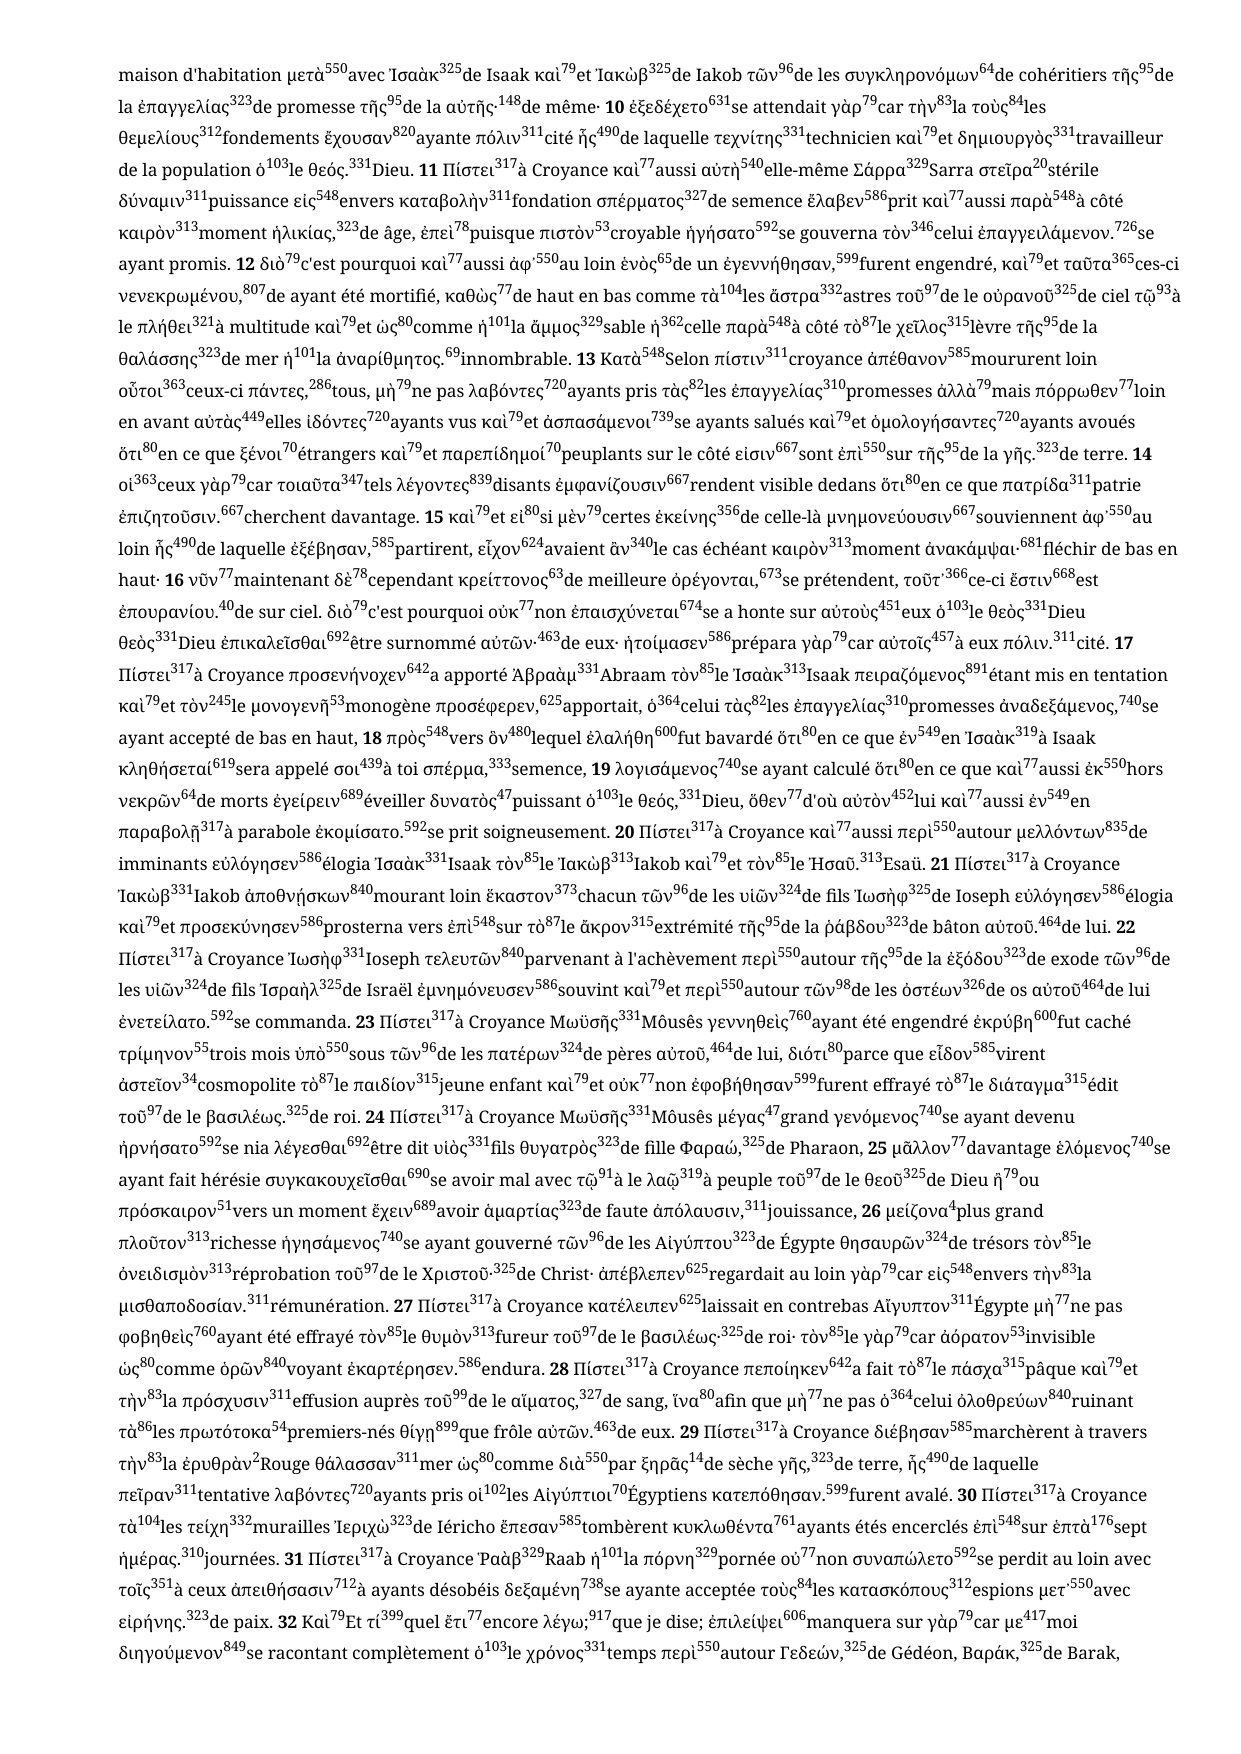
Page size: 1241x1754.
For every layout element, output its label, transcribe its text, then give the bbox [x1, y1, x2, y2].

text 1 Ἔστιν668Est δὲ78cependant πίστις329croyance ἐλπιζομένων886de étants espérés ὑπόστασις,329soutenance, πραγμάτων326de actes ἔλεγχος331argument de réfutation οὐ77non βλεπομένων.886de étants regardés. 2 ἐν549en ταύτῃ350à celle-ci γὰρ79car ἐμαρτυρήθησαν599furent témoigné οἱ102les πρεσβύτεροι.70plus anciens. 3 Πίστει317à Croyance νοοῦμεν663nous intelligeons κατηρτίσθαι688avoir été ajusté complètement τοὺς84les αἰῶνας312ères ῥήματι321à oral θεοῦ,325de Dieu, εἰς548envers τὸ482ce μὴ77ne pas ἐκ550hors φαινομένων862de se apparaissants en lumière τὸ348ce βλεπόμενον877étant regardé γεγονέναι.686avoir devenu. 4 Πίστει317à Croyance πλείονα2plus nombreusement θυσίαν311sacrifice Ἅβελ331Abel παρὰ548à côté Κάϊν313Kain προσήνεγκεν586apporta τῷ91à le θεῷ,319à Dieu, δι᾽550par ἧς490de laquelle ἐμαρτυρήθη600fut témoigné εἶναι689être δίκαιος,47juste, μαρτυροῦντος834de témoignant ἐπὶ549sur τοῖς92à les δώροις320à dons αὐτοῦ464de lui τοῦ97de le θεοῦ,325de Dieu, καὶ79et δι᾽550par αὐτῆς462de elle ἀποθανὼν721ayant mort loin ἔτι77encore λαλεῖ.668bavarde. 5 Πίστει317à Croyance Ἑνὼχ331Énoch μετετέθη600fut changé de place τοῦ360de ce μὴ77ne pas ἰδεῖν681voir θάνατον,313trépas, καὶ79et οὐχ77non ηὑρίσκετο636était trouvé διότι80parce que μετέθηκεν586changea de place αὐτὸν452lui ὁ103le θεός.331Dieu. πρὸ550d'avant γὰρ79car τῆς95de la μεταθέσεως323de transposition μεμαρτύρηται654a été témoigné εὐηρεστηκέναι686avoir été bien agréable τῷ91à le θεῷ·319à Dieu· 6 χωρὶς552séparément δὲ78cependant πίστεως323de croyance ἀδύνατον49impuissant εὐαρεστῆσαι·681être bien agréable· πιστεῦσαι681croire γὰρ79car δεῖ668attache de lien τὸν346celui προσερχόμενον849se venant vers τῷ91à le θεῷ319à Dieu ὅτι80en ce que ἔστιν668est καὶ79et τοῖς351à ceux ἐκζητοῦσιν827à recherchants αὐτὸν452lui μισθαποδότης331rémunérateur γίνεται.674se devient. 7 Πίστει317à Croyance χρηματισθεὶς760ayant été négocié du besoin Νῶε331Noé περὶ550autour τῶν359de ces μηδέπω77pas cependant encore βλεπομένων,886de étants regardés, εὐλαβηθεὶς760ayant été précautionné κατεσκεύασεν586prépara de haut en bas κιβωτὸν311arche εἰς548envers σωτηρίαν311sauvetage τοῦ97de le οἴκου325de maison αὐτοῦ464de lui δι᾽550par ἧς490de laquelle κατέκρινεν586condamna τὸν85le κόσμον,313monde, καὶ79et τῆς95de la κατὰ548selon πίστιν311croyance δικαιοσύνης323de justice ἐγένετο592se devint κληρονόμος.331héritier. 8 Πίστει317à Croyance καλούμενος891étant appelé Ἀβραὰμ331Abraam ὑπήκουσεν586écouta en soumission ἐξελθεῖν681sortir εἰς548envers τόπον313lieu ὃν480lequel ἤμελλεν625imminait λαμβάνειν689prendre εἰς548envers κληρονομίαν,311héritage, καὶ79et ἐξῆλθεν586sortit μὴ77ne pas ἐπιστάμενος867se établissant sûrement ποῦ77où? ἔρχεται.674se vient. 9 Πίστει317à Croyance παρῴκησεν586habita maison à côté εἰς548envers γῆν311terre τῆς95de la ἐπαγγελίας323de promesse ὡς80comme ἀλλοτρίαν51d'autruie ἐν549en σκηναῖς316à tentes κατοικήσας721ayant établi maison d'habitation μετὰ550avec Ἰσαὰκ325de Isaak καὶ79et Ἰακὼβ325de Iakob τῶν96de les συγκληρονόμων64de cohéritiers τῆς95de la ἐπαγγελίας323de promesse τῆς95de la αὐτῆς·148de même· 10 ἐξεδέχετο631se attendait γὰρ79car τὴν83la τοὺς84les θεμελίους312fondements ἔχουσαν820ayante πόλιν311cité ἧς490de laquelle τεχνίτης331technicien καὶ79et δημιουργὸς331travailleur de la population ὁ103le θεός.331Dieu. 11 Πίστει317à Croyance καὶ77aussi αὐτὴ540elle-même Σάρρα329Sarra στεῖρα20stérile δύναμιν311puissance εἰς548envers καταβολὴν311fondation σπέρματος327de semence ἔλαβεν586prit καὶ77aussi παρὰ548à côté καιρὸν313moment ἡλικίας,323de âge, ἐπεὶ78puisque πιστὸν53croyable ἡγήσατο592se gouverna τὸν346celui ἐπαγγειλάμενον.726se ayant promis. 12 διὸ79c'est pourquoi καὶ77aussi ἀφ᾽550au loin ἑνὸς65de un ἐγεννήθησαν,599furent engendré, καὶ79et ταῦτα365ces-ci νενεκρωμένου,807de ayant été mortifié, καθὼς77de haut en bas comme τὰ104les ἄστρα332astres τοῦ97de le οὐρανοῦ325de ciel τῷ93à le πλήθει321à multitude καὶ79et ὡς80comme ἡ101la ἄμμος329sable ἡ362celle παρὰ548à côté τὸ87le χεῖλος315lèvre τῆς95de la θαλάσσης323de mer ἡ101la ἀναρίθμητος.69innombrable. 13 Κατὰ548Selon πίστιν311croyance ἀπέθανον585moururent loin οὗτοι363ceux-ci πάντες,286tous, μὴ79ne pas λαβόντες720ayants pris τὰς82les ἐπαγγελίας310promesses ἀλλὰ79mais πόρρωθεν77loin en avant αὐτὰς449elles ἰδόντες720ayants vus καὶ79et ἀσπασάμενοι739se ayants salués καὶ79et ὁμολογήσαντες720ayants avoués ὅτι80en ce que ξένοι70étrangers καὶ79et παρεπίδημοί70peuplants sur le côté εἰσιν667sont ἐπὶ550sur τῆς95de la γῆς.323de terre. 14 οἱ363ceux γὰρ79car τοιαῦτα347tels λέγοντες839disants ἐμφανίζουσιν667rendent visible dedans ὅτι80en ce que πατρίδα311patrie ἐπιζητοῦσιν.667cherchent davantage. 15 καὶ79et εἰ80si μὲν79certes ἐκείνης356de celle-là μνημονεύουσιν667souviennent ἀφ᾽550au loin ἧς490de laquelle ἐξέβησαν,585partirent, εἶχον624avaient ἂν340le cas échéant καιρὸν313moment ἀνακάμψαι·681fléchir de bas en haut· 16 νῦν77maintenant δὲ78cependant κρείττονος63de meilleure ὀρέγονται,673se prétendent, τοῦτ᾽366ce-ci ἔστιν668est ἐπουρανίου.40de sur ciel. διὸ79c'est pourquoi οὐκ77non ἐπαισχύνεται674se a honte sur αὐτοὺς451eux ὁ103le θεὸς331Dieu θεὸς331Dieu ἐπικαλεῖσθαι692être surnommé αὐτῶν·463de eux· ἡτοίμασεν586prépara γὰρ79car αὐτοῖς457à eux πόλιν.311cité. 17 Πίστει317à Croyance προσενήνοχεν642a apporté Ἀβραὰμ331Abraam τὸν85le Ἰσαὰκ313Isaak πειραζόμενος891étant mis en tentation καὶ79et τὸν245le μονογενῆ53monogène προσέφερεν,625apportait, ὁ364celui τὰς82les ἐπαγγελίας310promesses ἀναδεξάμενος,740se ayant accepté de bas en haut, 18 πρὸς548vers ὃν480lequel ἐλαλήθη600fut bavardé ὅτι80en ce que ἐν549en Ἰσαὰκ319à Isaak κληθήσεταί619sera appelé σοι439à toi σπέρμα,333semence, 19 λογισάμενος740se ayant calculé ὅτι80en ce que καὶ77aussi ἐκ550hors νεκρῶν64de morts ἐγείρειν689éveiller δυνατὸς47puissant ὁ103le θεός,331Dieu, ὅθεν77d'où αὐτὸν452lui καὶ77aussi ἐν549en παραβολῇ317à parabole ἐκομίσατο.592se prit soigneusement. 20 Πίστει317à Croyance καὶ77aussi περὶ550autour μελλόντων835de imminants εὐλόγησεν586élogia Ἰσαὰκ331Isaak τὸν85le Ἰακὼβ313Iakob καὶ79et τὸν85le Ἠσαῦ.313Esaü. 21 Πίστει317à Croyance Ἰακὼβ331Iakob ἀποθνῄσκων840mourant loin ἕκαστον373chacun τῶν96de les υἱῶν324de fils Ἰωσὴφ325de Ioseph εὐλόγησεν586élogia καὶ79et προσεκύνησεν586prosterna vers ἐπὶ548sur τὸ87le ἄκρον315extrémité τῆς95de la ῥάβδου323de bâton αὐτοῦ.464de lui. 22 Πίστει317à Croyance Ἰωσὴφ331Ioseph τελευτῶν840parvenant à l'achèvement περὶ550autour τῆς95de la ἐξόδου323de exode τῶν96de les υἱῶν324de fils Ἰσραὴλ325de Israël ἐμνημόνευσεν586souvint καὶ79et περὶ550autour τῶν98de les ὀστέων326de os αὐτοῦ464de lui ἐνετείλατο.592se commanda. 23 Πίστει317à Croyance Μωϋσῆς331Môusês γεννηθεὶς760ayant été engendré ἐκρύβη600fut caché τρίμηνον55trois mois ὑπὸ550sous τῶν96de les πατέρων324de pères αὐτοῦ,464de lui, διότι80parce que εἶδον585virent ἀστεῖον34cosmopolite τὸ87le παιδίον315jeune enfant καὶ79et οὐκ77non ἐφοβήθησαν599furent effrayé τὸ87le διάταγμα315édit τοῦ97de le βασιλέως.325de roi. 24 Πίστει317à Croyance Μωϋσῆς331Môusês μέγας47grand γενόμενος740se ayant devenu ἠρνήσατο592se nia λέγεσθαι692être dit υἱὸς331fils θυγατρὸς323de fille Φαραώ,325de Pharaon, 25 μᾶλλον77davantage ἑλόμενος740se ayant fait hérésie συγκακουχεῖσθαι690se avoir mal avec τῷ91à le λαῷ319à peuple τοῦ97de le θεοῦ325de Dieu ἢ79ou πρόσκαιρον51vers un moment ἔχειν689avoir ἁμαρτίας323de faute ἀπόλαυσιν,311jouissance, 26 μείζονα4plus grand πλοῦτον313richesse ἡγησάμενος740se ayant gouverné τῶν96de les Αἰγύπτου323de Égypte θησαυρῶν324de trésors τὸν85le ὀνειδισμὸν313réprobation τοῦ97de le Χριστοῦ·325de Christ· ἀπέβλεπεν625regardait au loin γὰρ79car εἰς548envers τὴν83la μισθαποδοσίαν.311rémunération. 27 Πίστει317à Croyance κατέλειπεν625laissait en contrebas Αἴγυπτον311Égypte μὴ77ne pas φοβηθεὶς760ayant été effrayé τὸν85le θυμὸν313fureur τοῦ97de le βασιλέως·325de roi· τὸν85le γὰρ79car ἀόρατον53invisible ὡς80comme ὁρῶν840voyant ἐκαρτέρησεν.586endura. 28 Πίστει317à Croyance πεποίηκεν642a fait τὸ87le πάσχα315pâque καὶ79et τὴν83la πρόσχυσιν311effusion auprès τοῦ99de le αἵματος,327de sang, ἵνα80afin que μὴ77ne pas ὁ364celui ὀλοθρεύων840ruinant τὰ86les πρωτότοκα54premiers-nés θίγῃ899que frôle αὐτῶν.463de eux. 29 Πίστει317à Croyance διέβησαν585marchèrent à travers τὴν83la ἐρυθρὰν2Rouge θάλασσαν311mer ὡς80comme διὰ550par ξηρᾶς14de sèche γῆς,323de terre, ἧς490de laquelle πεῖραν311tentative λαβόντες720ayants pris οἱ102les Αἰγύπτιοι70Égyptiens κατεπόθησαν.599furent avalé. 30 Πίστει317à Croyance τὰ104les τείχη332murailles Ἰεριχὼ323de Iéricho ἔπεσαν585tombèrent κυκλωθέντα761ayants étés encerclés ἐπὶ548sur ἑπτὰ176sept ἡμέρας.310journées. 31 Πίστει317à Croyance Ῥαὰβ329Raab ἡ101la πόρνη329pornée οὐ77non συναπώλετο592se perdit au loin avec τοῖς351à ceux ἀπειθήσασιν712à ayants désobéis δεξαμένη738se ayante acceptée τοὺς84les κατασκόπους312espions μετ᾽550avec εἰρήνης.323de paix. 32 Καὶ79Et τί399quel ἔτι77encore λέγω;917que je dise; ἐπιλείψει606manquera sur γὰρ79car με417moi διηγούμενον849se racontant complètement ὁ103le χρόνος331temps περὶ550autour Γεδεών,325de Gédéon, Βαράκ,325de Barak, Σαμψών,325de Sampson, Ἰεφθάε,325de Iefthae, Δαυίδ325de Dauid τε79en outre καὶ79et Σαμουὴλ325de Samouel καὶ79et τῶν96de les προφητῶν,324de prophètes, 33 οἳ497lesquels διὰ550par πίστεως323de croyance κατηγωνίσαντο591se agonisèrent de haut en bas βασιλείας,310royautés, εἰργάσαντο591se mirent au travail δικαιοσύνην,311justice, ἐπέτυχον585obtinrent le dessus ἐπαγγελιῶν,322de promesses, ἔφραξαν585obstruèrent στόματα314bouches λεόντων,324de lions, 34 ἔσβεσαν585éteignirent δύναμιν311puissance πυρός,327de feu, ἔφυγον585fuirent στόματα314bouches μαχαίρης,323de machette, ἐδυναμώθησαν599furent rendu puissants ἀπὸ550au loin ἀσθενείας,323de infirmité, ἐγενήθησαν599furent devenu ἰσχυροὶ46tenaces ἐν549en πολέμῳ,319à guerre, παρεμβολὰς310installations de côté ἔκλιναν585clinèrent ἀλλοτρίων.64de d'autruis. 35 Ἔλαβον585Prirent γυναῖκες328femmes ἐξ550hors ἀναστάσεως323de redressement τοὺς84les νεκροὺς52morts αὐτῶν·461de elles· ἄλλοι389autres δὲ78cependant ἐτυμπανίσθησαν599furent tambouriné οὐ77non προσδεξάμενοι739se ayants acceptés auprès τὴν243la ἀπολύτρωσιν,311rançon intégrale, ἵνα80afin que κρείττονος14de meilleure ἀναστάσεως323de redressement τύχωσιν·898que obtiennent· 36 ἕτεροι389autres-différents δὲ78cependant ἐμπαιγμῶν324de enjouements καὶ79et μαστίγων322de fouets πεῖραν311tentative ἔλαβον,585prirent, ἔτι77encore δὲ78cependant δεσμῶν324de liens καὶ79et φυλακῆς·323de gardiennage· 37 ἐλιθάσθησαν,599furent pierré, ἐπρίσθησαν,599furent scié, ἐν549en φόνῳ319à meurtre μαχαίρης323de machette ἀπέθανον,585moururent loin, περιῆλθον585allèrent autour ἐν549en μηλωταῖς,316à peaux de moutons, ἐν549en αἰγείοις11à de chèvres δέρμασιν,320à peaux, ὑστερούμενοι,890étants manqués, θλιβόμενοι,890étants oppressés, κακουχούμενοι,890étants maltraités, 38 ὧν491de lesquels οὐκ77non ἦν625était ἄξιος47digne ὁ103le κόσμος,331monde, ἐπὶ549sur ἐρημίαις316à lieux désertiques πλανώμενοι890étants égarés καὶ79et ὄρεσιν320à montagnes καὶ79et σπηλαίοις320à cavernes καὶ79et ταῖς88à les ὀπαῖς316à cavités τῆς95de la γῆς.323de terre. 39 Καὶ79Et οὗτοι363ceux-ci πάντες286tous μαρτυρηθέντες759ayants étés témoignés διὰ550par τῆς255de la πίστεως323de croyance οὐκ77non ἐκομίσαντο591se prirent soigneusement τὴν83la ἐπαγγελίαν,311promesse, 40 τοῦ97de le θεοῦ325de Dieu περὶ550autour ἡμῶν423de nous κρεῖττόν55meilleur τι271un quelconque προβλεψαμένου,734de se ayant prévu, ἵνα80afin que μὴ77ne pas χωρὶς552séparément ἡμῶν423de nous τελειωθῶσιν.910que soient perfectionné. [118, 59, 1181, 1665]
